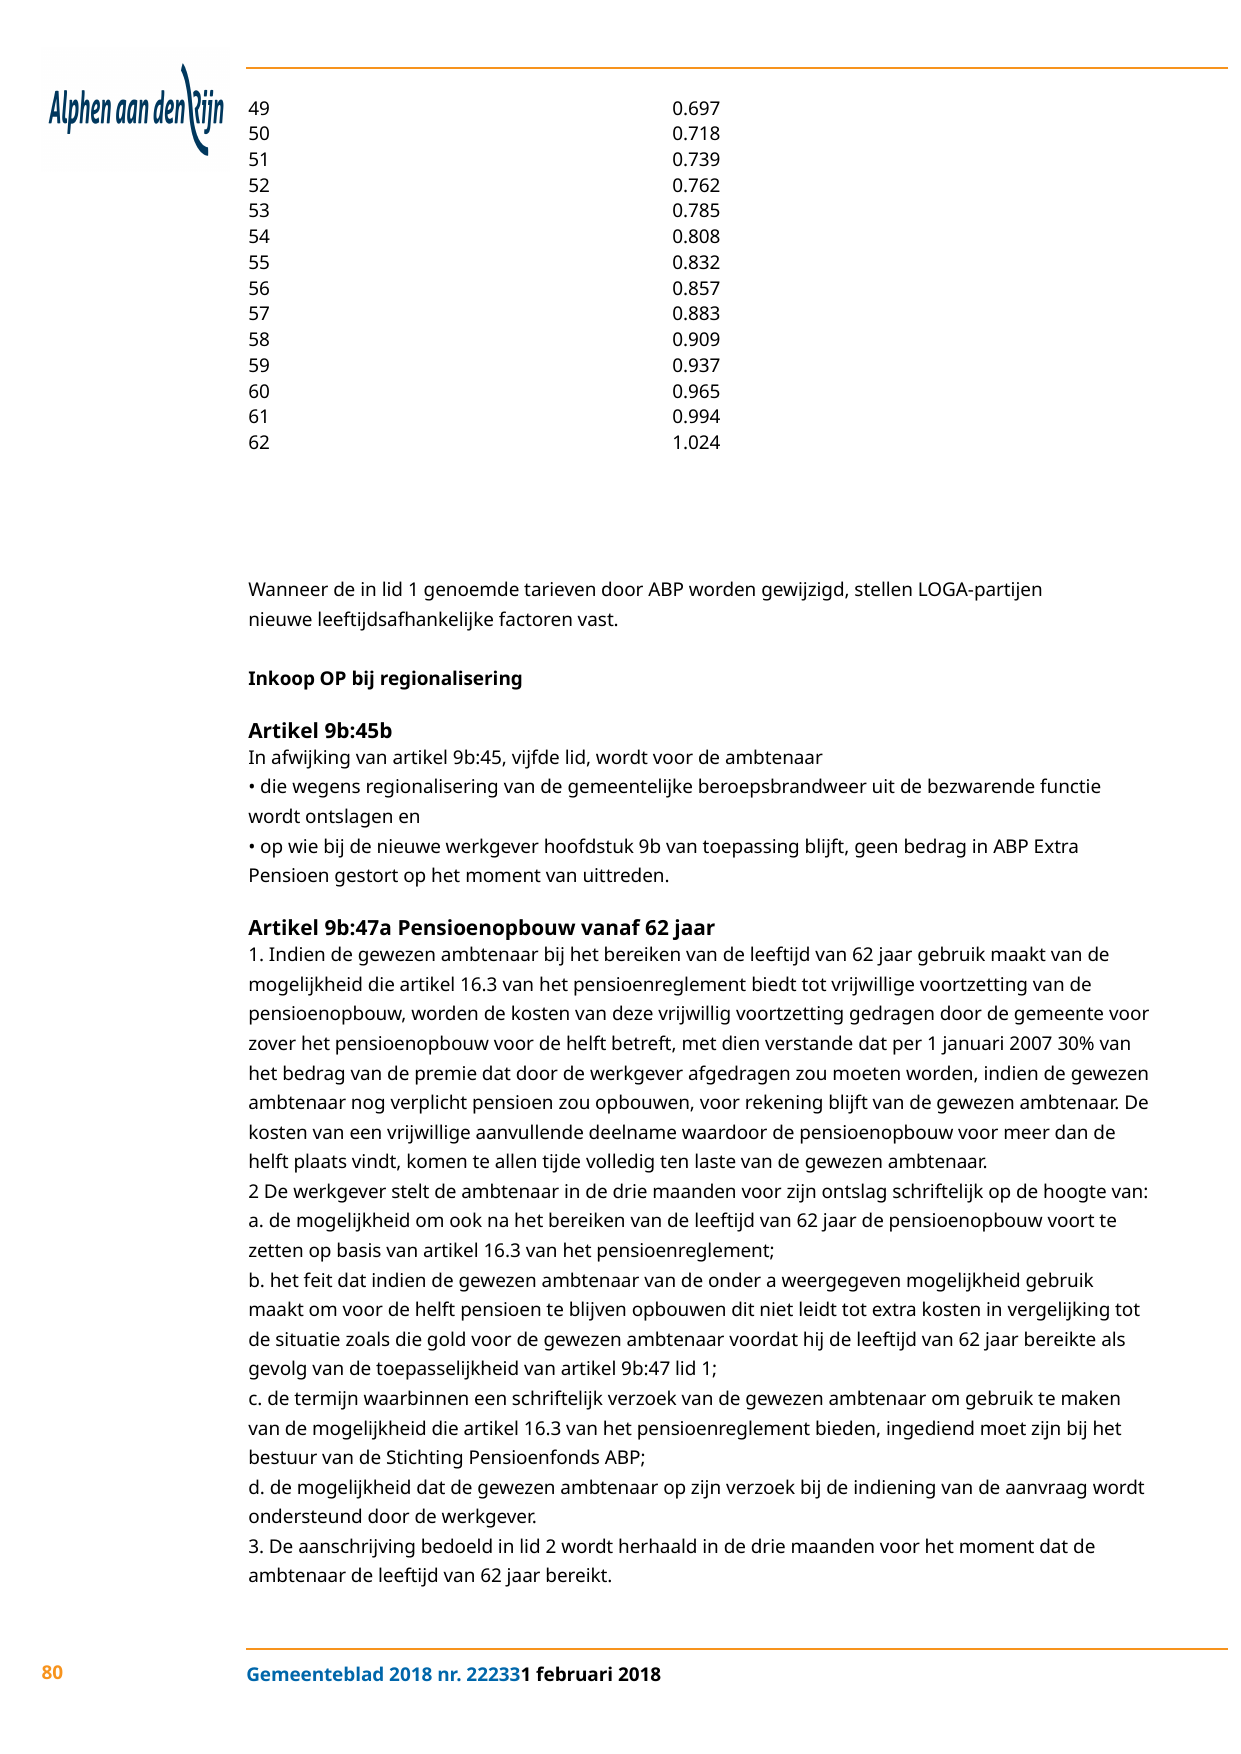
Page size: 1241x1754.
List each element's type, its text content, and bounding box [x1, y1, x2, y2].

text Artikel 9b:47a Pensioenopbouw vanaf 62 jaar [248, 913, 1152, 941]
table_cell 55 [248, 249, 672, 275]
table_cell 0.739 [672, 146, 1152, 172]
text 3. De aanschrijving bedoeld in lid 2 wordt herhaald in de drie maanden voor het moment dat de ambtenaar de leeftijd van 62 jaar bereikt. [248, 1533, 1152, 1588]
table_cell 50 [248, 121, 672, 146]
table_cell 58 [248, 326, 672, 352]
table_cell 1.024 [672, 429, 1152, 455]
text Inkoop OP bij regionalisering [248, 665, 1152, 691]
text nieuwe leeftijdsafhankelijke factoren vast. [248, 606, 1152, 632]
text b. het feit dat indien de gewezen ambtenaar van de onder a weergegeven mogelijkheid gebruik maakt om voor de helft pensioen te blijven opbouwen dit niet leidt tot extra kosten in vergelijking tot de situatie zoals die gold voor de gewezen ambtenaar voordat hij de leeftijd van 62 jaar bereikte als gevolg van de toepasselijkheid van artikel 9b:47 lid 1; [248, 1267, 1152, 1381]
text d. de mogelijkheid dat de gewezen ambtenaar op zijn verzoek bij de indiening van de aanvraag wordt ondersteund door de werkgever. [248, 1474, 1152, 1529]
table_cell 0.785 [672, 198, 1152, 223]
table_cell 62 [248, 429, 672, 455]
text • op wie bij de nieuwe werkgever hoofdstuk 9b van toepassing blijft, geen bedrag in ABP Extra Pensioen gestort op het moment van uittreden. [248, 833, 1152, 888]
text In afwijking van artikel 9b:45, vijfde lid, wordt voor de ambtenaar [248, 744, 1152, 770]
table_cell 0.994 [672, 404, 1152, 429]
table_cell 0.808 [672, 224, 1152, 249]
text Artikel 9b:45b [248, 716, 1152, 744]
table_cell 0.909 [672, 326, 1152, 352]
table_cell 57 [248, 301, 672, 326]
text c. de termijn waarbinnen een schriftelijk verzoek van de gewezen ambtenaar om gebruik te maken van de mogelijkheid die artikel 16.3 van het pensioenreglement bieden, ingediend moet zijn bij het bestuur van de Stichting Pensioenfonds ABP; [248, 1385, 1152, 1470]
table_cell 0.857 [672, 275, 1152, 301]
text a. de mogelijkheid om ook na het bereiken van de leeftijd van 62 jaar de pensioenopbouw voort te zetten op basis van artikel 16.3 van het pensioenreglement; [248, 1208, 1152, 1263]
picture [41, 47, 231, 172]
table_cell 53 [248, 198, 672, 223]
table_cell 0.832 [672, 249, 1152, 275]
text 1. Indien de gewezen ambtenaar bij het bereiken van de leeftijd van 62 jaar gebruik maakt van de mogelijkheid die artikel 16.3 van het pensioenreglement biedt tot vrijwillige voortzetting van de pensioenopbouw, worden de kosten van deze vrijwillig voortzetting gedragen door de gemeente voor zover het pensioenopbouw voor de helft betreft, met dien verstande dat per 1 januari 2007 30% van het bedrag van de premie dat door de werkgever afgedragen zou moeten worden, indien de gewezen ambtenaar nog verplicht pensioen zou opbouwen, voor rekening blijft van de gewezen ambtenaar. De kosten van een vrijwillige aanvullende deelname waardoor de pensioenopbouw voor meer dan de helft plaats vindt, komen te allen tijde volledig ten laste van de gewezen ambtenaar. [248, 941, 1152, 1174]
table_cell 51 [248, 146, 672, 172]
table_cell 56 [248, 275, 672, 301]
table_cell 59 [248, 352, 672, 378]
table_cell 0.883 [672, 301, 1152, 326]
table_cell 49 [248, 95, 672, 121]
text Wanneer de in lid 1 genoemde tarieven door ABP worden gewijzigd, stellen LOGA-partijen [248, 577, 1152, 602]
table_cell 0.762 [672, 172, 1152, 198]
table_cell 52 [248, 172, 672, 198]
table_cell 0.697 [672, 95, 1152, 121]
table_cell 0.937 [672, 352, 1152, 378]
table_cell 60 [248, 378, 672, 403]
table_cell 54 [248, 224, 672, 249]
table_cell 0.718 [672, 121, 1152, 146]
text 2 De werkgever stelt de ambtenaar in de drie maanden voor zijn ontslag schriftelijk op de hoogte van: [248, 1178, 1152, 1204]
table_cell 61 [248, 404, 672, 429]
text • die wegens regionalisering van de gemeentelijke beroepsbrandweer uit de bezwarende functie wordt ontslagen en [248, 774, 1152, 829]
table_cell 0.965 [672, 378, 1152, 403]
